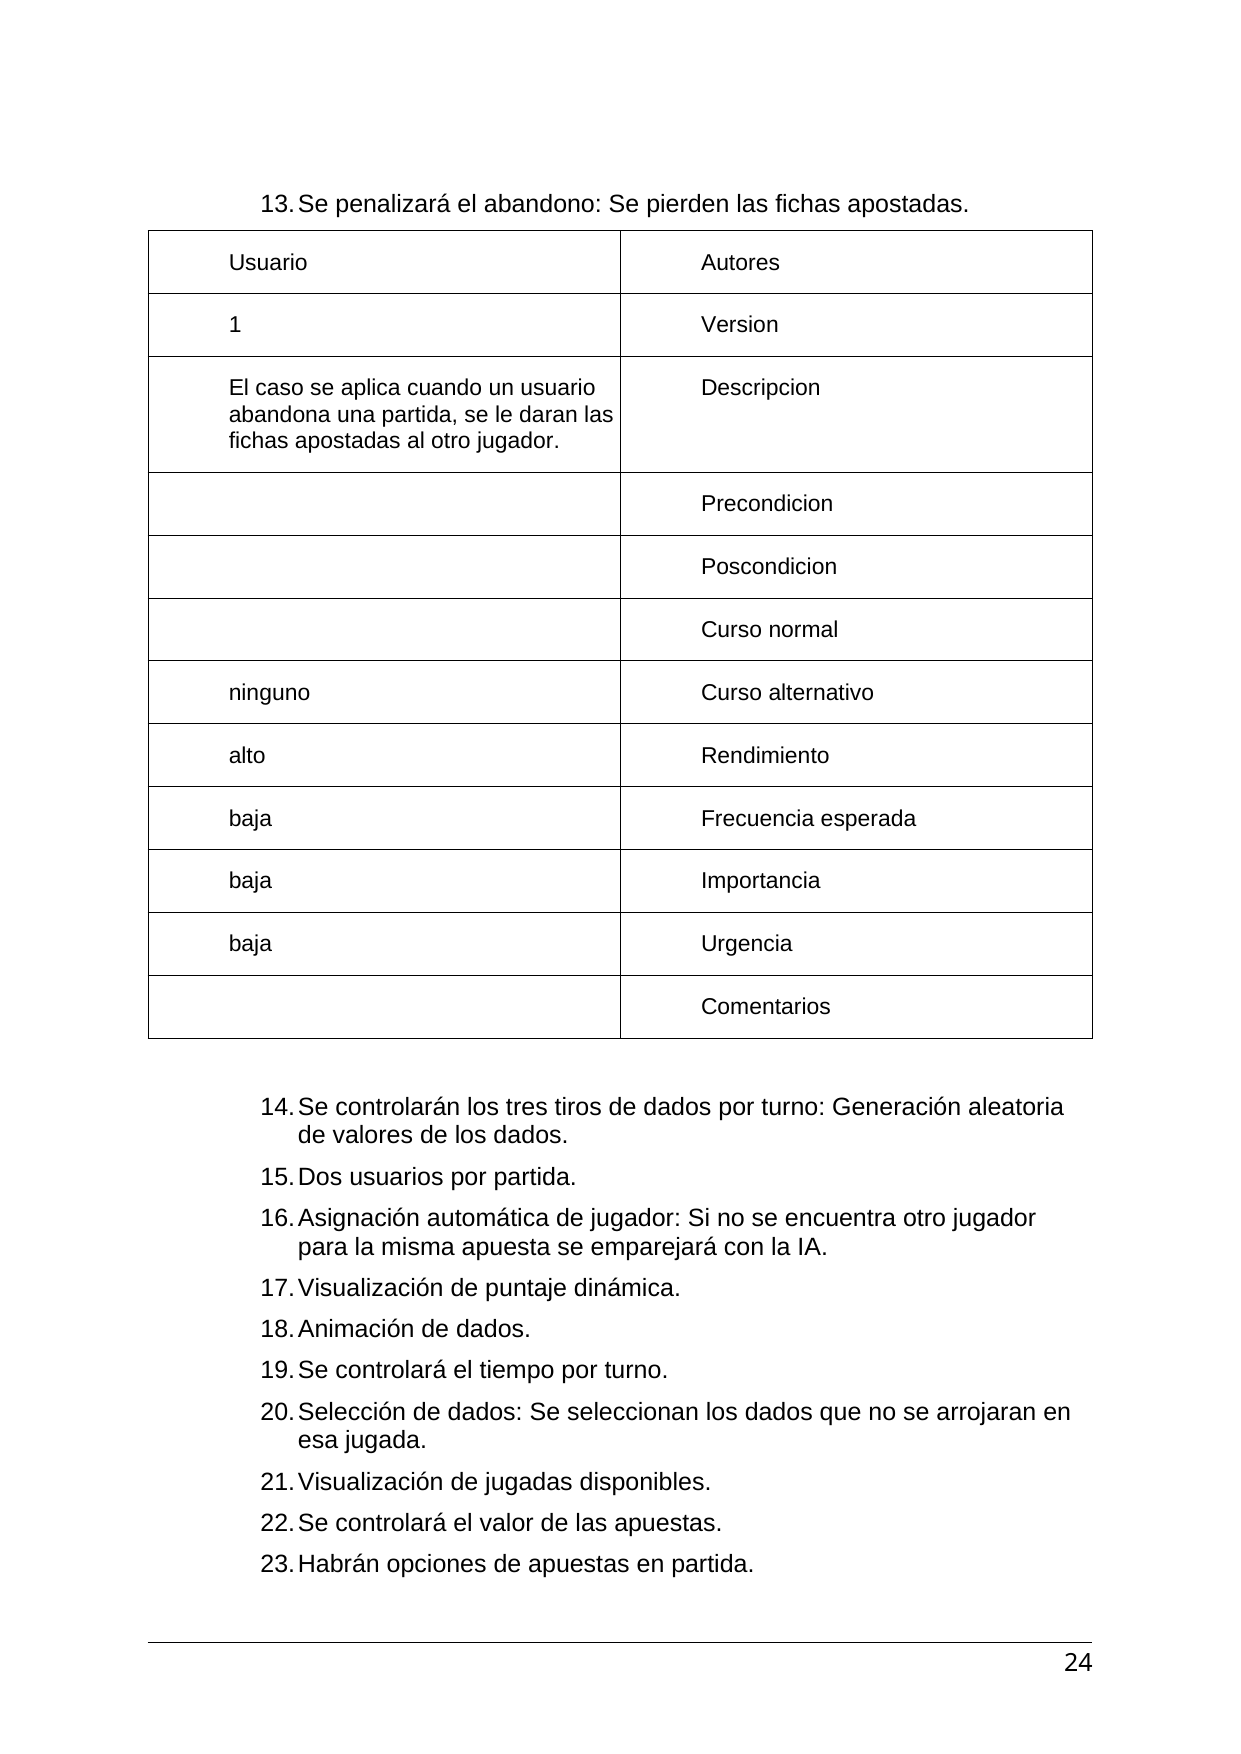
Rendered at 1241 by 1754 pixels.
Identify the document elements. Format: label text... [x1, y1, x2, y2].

list Se controlará el valor de las apuestas. [260, 1508, 1092, 1537]
table_cell Poscondicion [621, 536, 1092, 597]
table_cell Version [621, 294, 1092, 356]
list Visualización de puntaje dinámica. [260, 1273, 1092, 1302]
list Asignación automática de jugador: Si no se encuentra otro jugador para la misma apuesta se emparejará con la IA. [260, 1203, 1092, 1261]
table_cell Curso normal [621, 599, 1092, 660]
list Se penalizará el abandono: Se pierden las fichas apostadas. [260, 189, 1092, 218]
table_cell Precondicion [621, 473, 1092, 534]
table_cell baja [149, 787, 620, 849]
table_cell baja [149, 850, 620, 912]
table_cell Rendimiento [621, 724, 1092, 786]
table_cell Urgencia [621, 913, 1092, 975]
table_cell ninguno [149, 661, 620, 723]
table_header Usuario [149, 231, 620, 293]
table_cell alto [149, 724, 620, 786]
table_cell [149, 599, 620, 660]
table_cell El caso se aplica cuando un usuario abandona una partida, se le daran las fichas apostadas al otro jugador. [149, 357, 620, 472]
table_cell Comentarios [621, 976, 1092, 1038]
table_cell [149, 536, 620, 597]
list Se controlará el tiempo por turno. [260, 1356, 1092, 1384]
table_cell [149, 473, 620, 534]
table_cell baja [149, 913, 620, 975]
list Habrán opciones de apuestas en partida. [260, 1549, 1092, 1578]
table_cell Descripcion [621, 357, 1092, 472]
list Se controlarán los tres tiros de dados por turno: Generación aleatoria de valores de los dados. [260, 1092, 1092, 1149]
list Visualización de jugadas disponibles. [260, 1467, 1092, 1496]
table_cell Frecuencia esperada [621, 787, 1092, 849]
table_cell [149, 976, 620, 1038]
list Selección de dados: Se seleccionan los dados que no se arrojaran en esa jugada. [260, 1397, 1092, 1454]
table_cell 1 [149, 294, 620, 356]
list Dos usuarios por partida. [260, 1162, 1092, 1191]
table_header Autores [621, 231, 1092, 293]
list Animación de dados. [260, 1314, 1092, 1343]
table_cell Importancia [621, 850, 1092, 912]
table_cell Curso alternativo [621, 661, 1092, 723]
